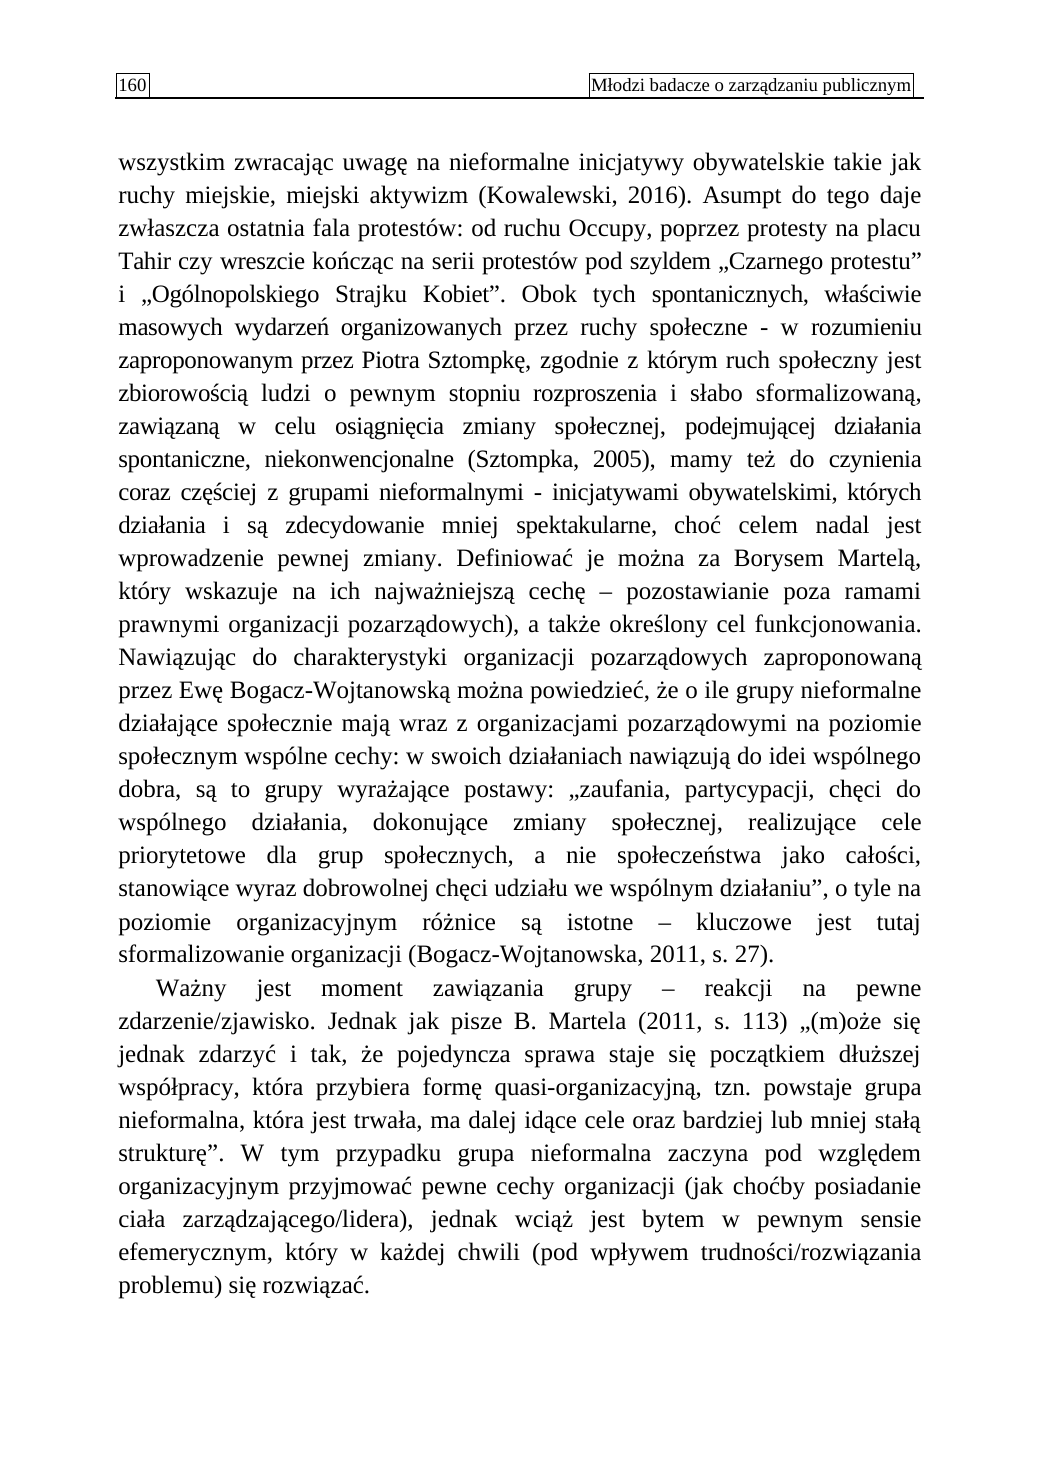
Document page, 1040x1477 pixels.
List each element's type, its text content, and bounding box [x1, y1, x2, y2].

text wszystkim zwracając uwagę na nieformalne inicjatywy obywatelskie takie jak ruchy miejskie, miejski aktywizm (Kowalewski, 2016). Asumpt do tego daje zwłaszcza ostatnia fala protestów: od ruchu Occupy, poprzez protesty na placu Tahir czy wreszcie kończąc na serii protestów pod szyldem „Czarnego protestu” i „Ogólnopolskiego Strajku Kobiet”. Obok tych spontanicznych, właściwie masowych wydarzeń organizowanych przez ruchy społeczne - w rozumieniu zaproponowanym przez Piotra Sztompkę, zgodnie z którym ruch społeczny jest zbiorowością ludzi o pewnym stopniu rozproszenia i słabo sformalizowaną, zawiązaną w celu osiągnięcia zmiany społecznej, podejmującej działania spontaniczne, niekonwencjonalne (Sztompka, 2005), mamy też do czynienia coraz częściej z grupami nieformalnymi - inicjatywami obywatelskimi, których działania i są zdecydowanie mniej spektakularne, choć celem nadal jest wprowadzenie pewnej zmiany. Definiować je można za Borysem Martelą, który wskazuje na ich najważniejszą cechę – pozostawianie poza ramami prawnymi organizacji pozarządowych), a także określony cel funkcjonowania. Nawiązując do charakterystyki organizacji pozarządowych zaproponowaną przez Ewę Bogacz-Wojtanowską można powiedzieć, że o ile grupy nieformalne działające społecznie mają wraz z organizacjami pozarządowymi na poziomie społecznym wspólne cechy: w swoich działaniach nawiązują do idei wspólnego dobra, są to grupy wyrażające postawy: „zaufania, partycypacji, chęci do wspólnego działania, dokonujące zmiany społecznej, realizujące cele priorytetowe dla grup społecznych, a nie społeczeństwa jako całości, stanowiące wyraz dobrowolnej chęci udziału we wspólnym działaniu”, o tyle na poziomie organizacyjnym różnice są istotne – kluczowe jest tutaj sformalizowanie organizacji (Bogacz-Wojtanowska, 2011, s. 27). [118, 147, 922, 968]
text Ważny jest moment zawiązania grupy – reakcji na pewne zdarzenie/zjawisko. Jednak jak pisze B. Martela (2011, s. 113) „(m)oże się jednak zdarzyć i tak, że pojedyncza sprawa staje się początkiem dłuższej współpracy, która przybiera formę quasi-organizacyjną, tzn. powstaje grupa nieformalna, która jest trwała, ma dalej idące cele oraz bardziej lub mniej stałą strukturę”. W tym przypadku grupa nieformalna zaczyna pod względem organizacyjnym przyjmować pewne cechy organizacji (jak choćby posiadanie ciała zarządzającego/lidera), jednak wciąż jest bytem w pewnym sensie efemerycznym, który w każdej chwili (pod wpływem trudności/rozwiązania problemu) się rozwiązać. [118, 973, 922, 1299]
